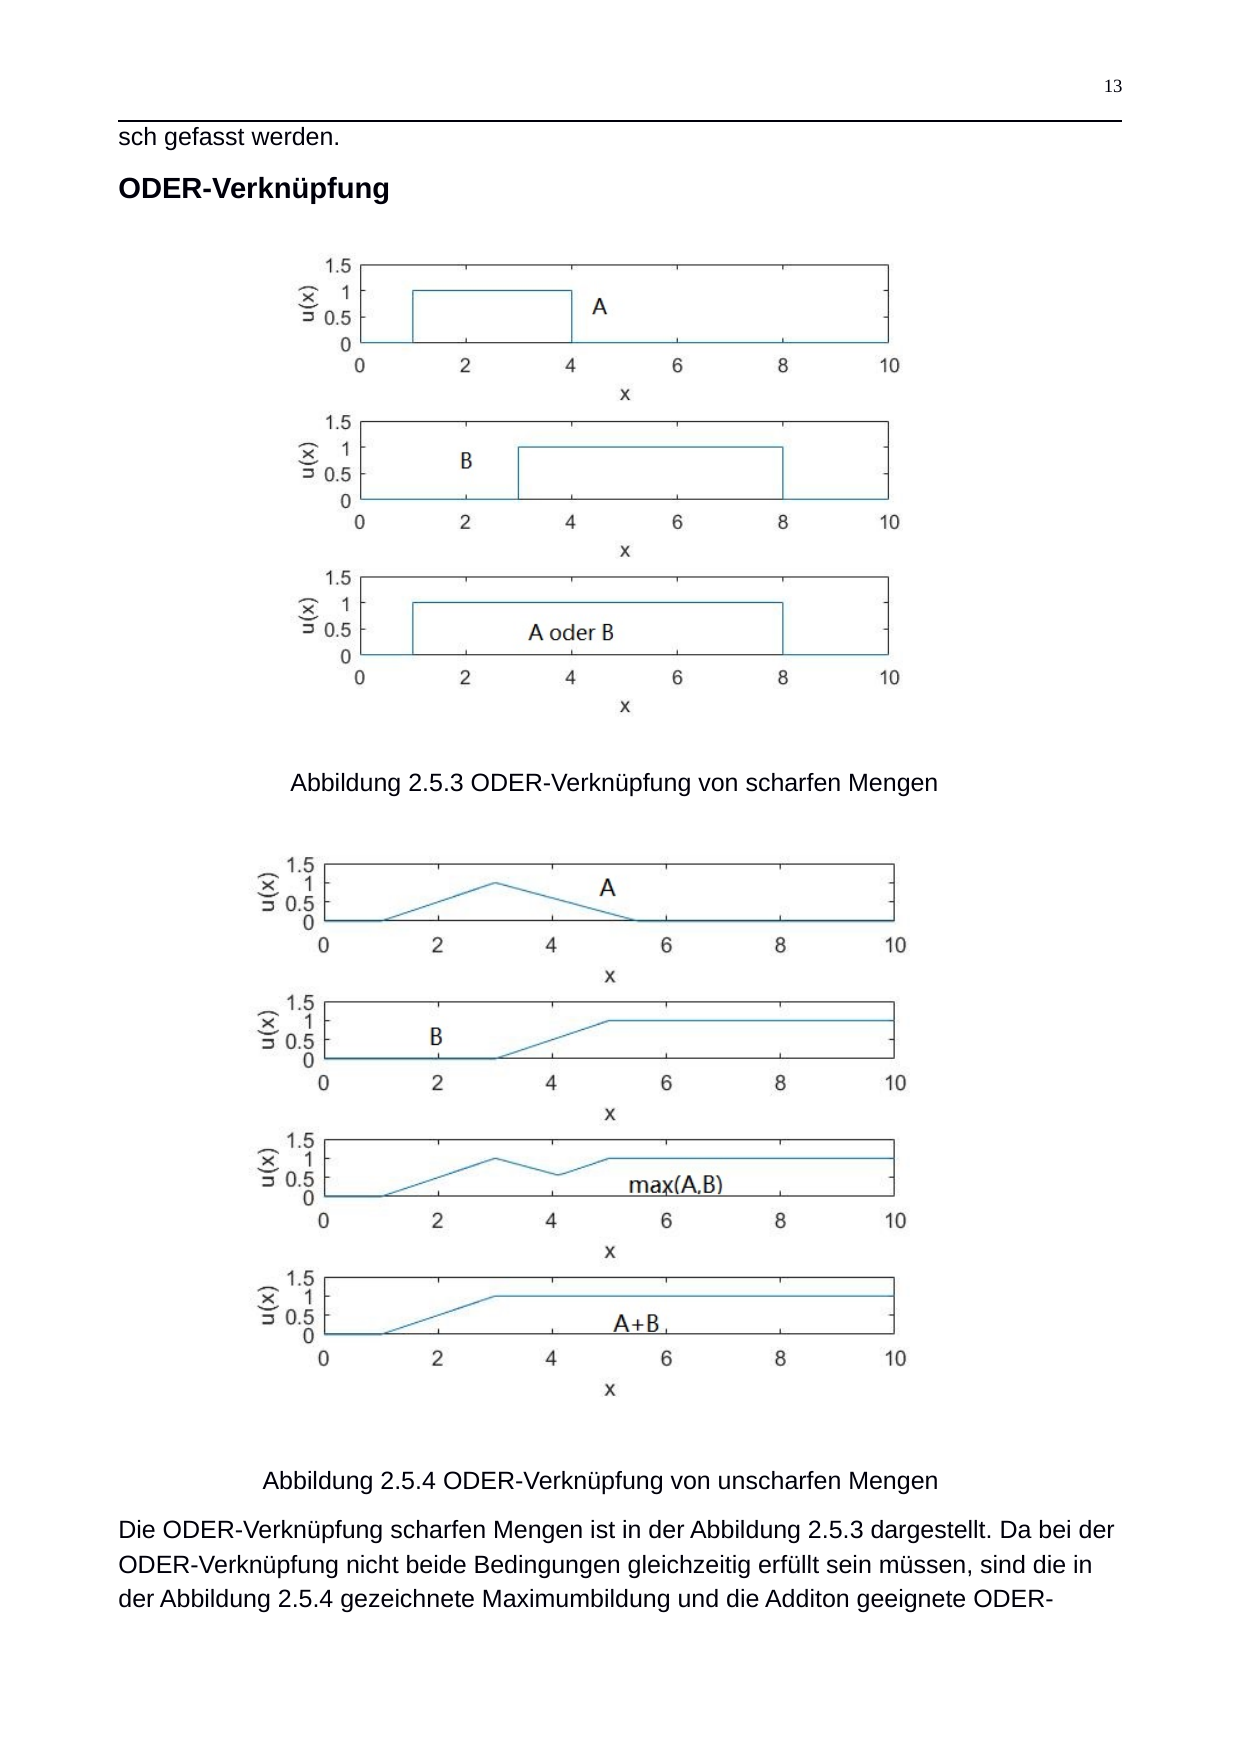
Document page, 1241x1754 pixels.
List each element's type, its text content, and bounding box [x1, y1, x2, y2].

text Abbildung 2.5.3 ODER-Verknüpfung von scharfen Mengen [118, 768, 1122, 797]
picture [229, 817, 965, 1446]
picture [272, 225, 954, 747]
text Die ODER-Verknüpfung scharfen Mengen ist in der Abbildung 2.5.3 dargestellt. Da bei der ODER-Verknüpfung nicht beide Bedingungen gleichzeitig erfüllt sein müssen, sind die in der Abbildung 2.5.4 gezeichnete Maximumbildung und die Additon geeignete ODER- [118, 1515, 1122, 1613]
text Abbildung 2.5.4 ODER-Verknüpfung von unscharfen Mengen [118, 1466, 1122, 1495]
text sch gefasst werden. [118, 122, 1122, 151]
text ODER-Verknüpfung [118, 171, 1122, 204]
